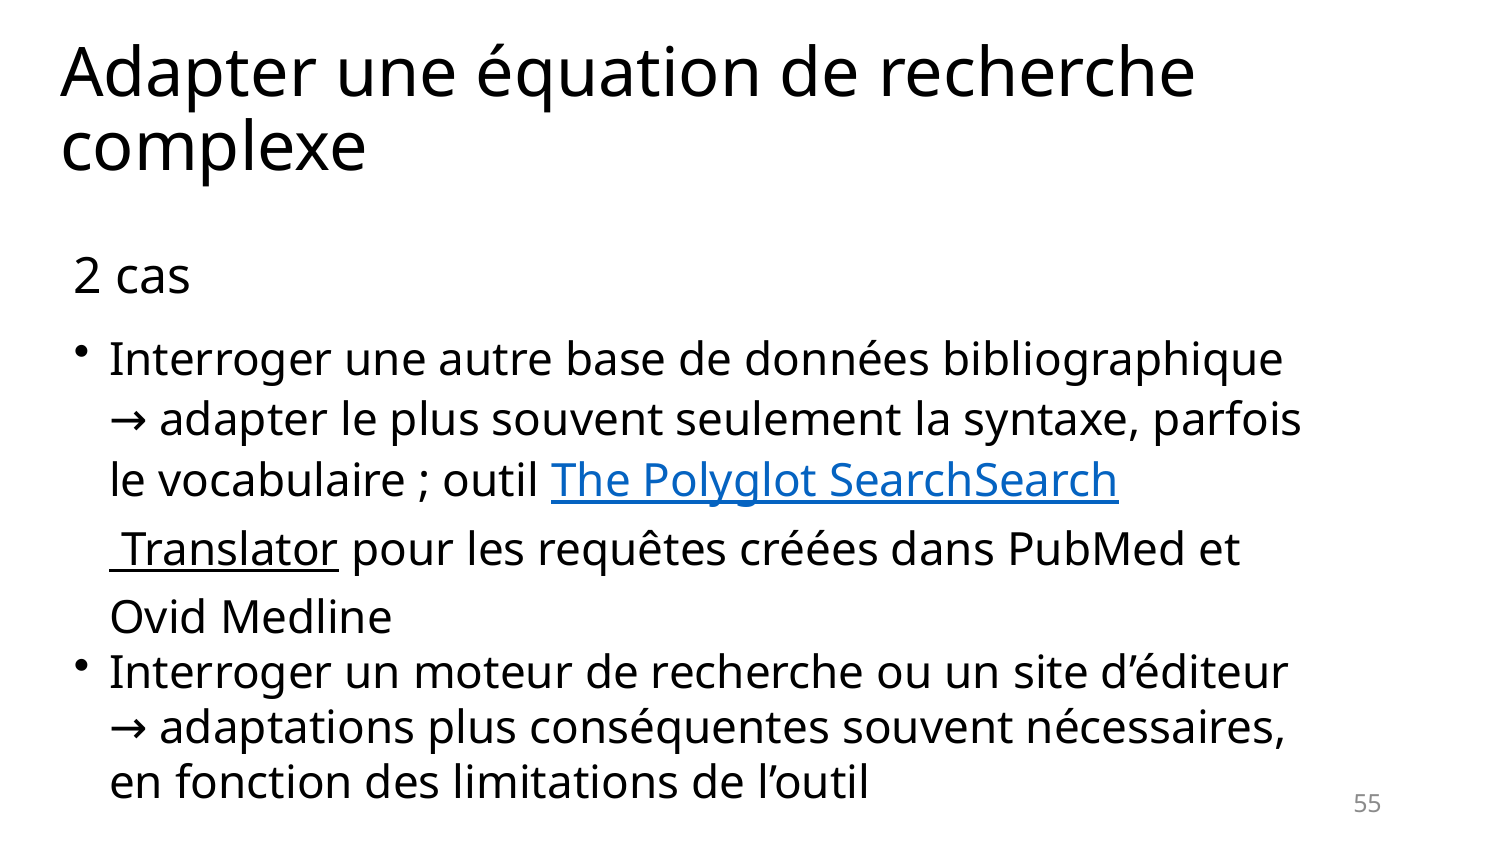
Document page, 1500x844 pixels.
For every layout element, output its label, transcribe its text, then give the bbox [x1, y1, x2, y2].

title Adapter une équation de recherche complexe [45, 29, 1500, 193]
text_box 2 cas Interroger une autre base de données bibliographique → adapter le plus souvent seulement la syntaxe, parfois le vocabulaire ; outil The Polyglot SearchSearch Translator pour les requêtes créées dans PubMed et Ovid Medline Interroger un moteur de recherche ou un site d’éditeur → adaptations plus conséquentes souvent nécessaires, en fonction des limitations de l’outil [58, 229, 1346, 816]
